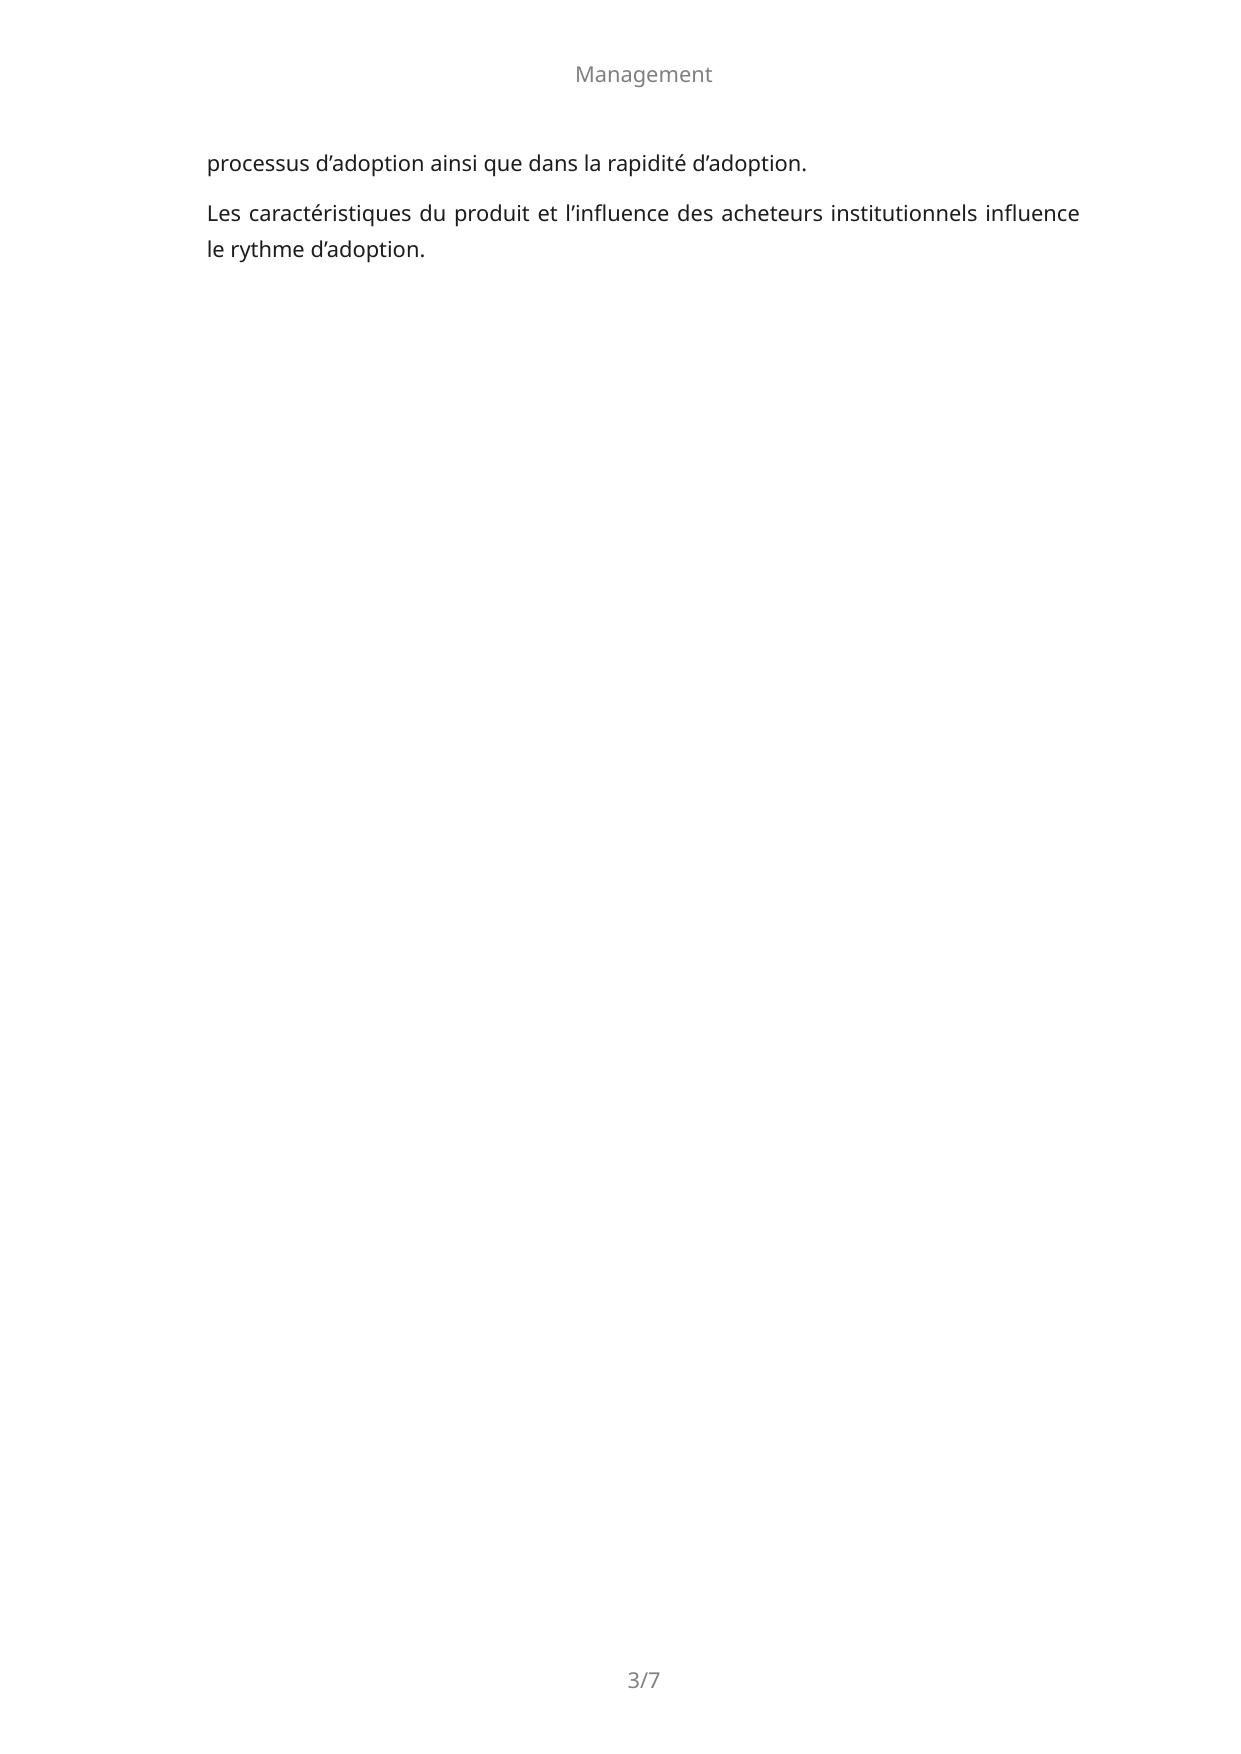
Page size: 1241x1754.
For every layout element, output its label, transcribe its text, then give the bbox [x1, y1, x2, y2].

text Les caractéristiques du produit et l’influence des acheteurs institutionnels influence le rythme d’adoption. [207, 198, 1081, 264]
text processus d’adoption ainsi que dans la rapidité d’adoption. [207, 148, 1081, 178]
